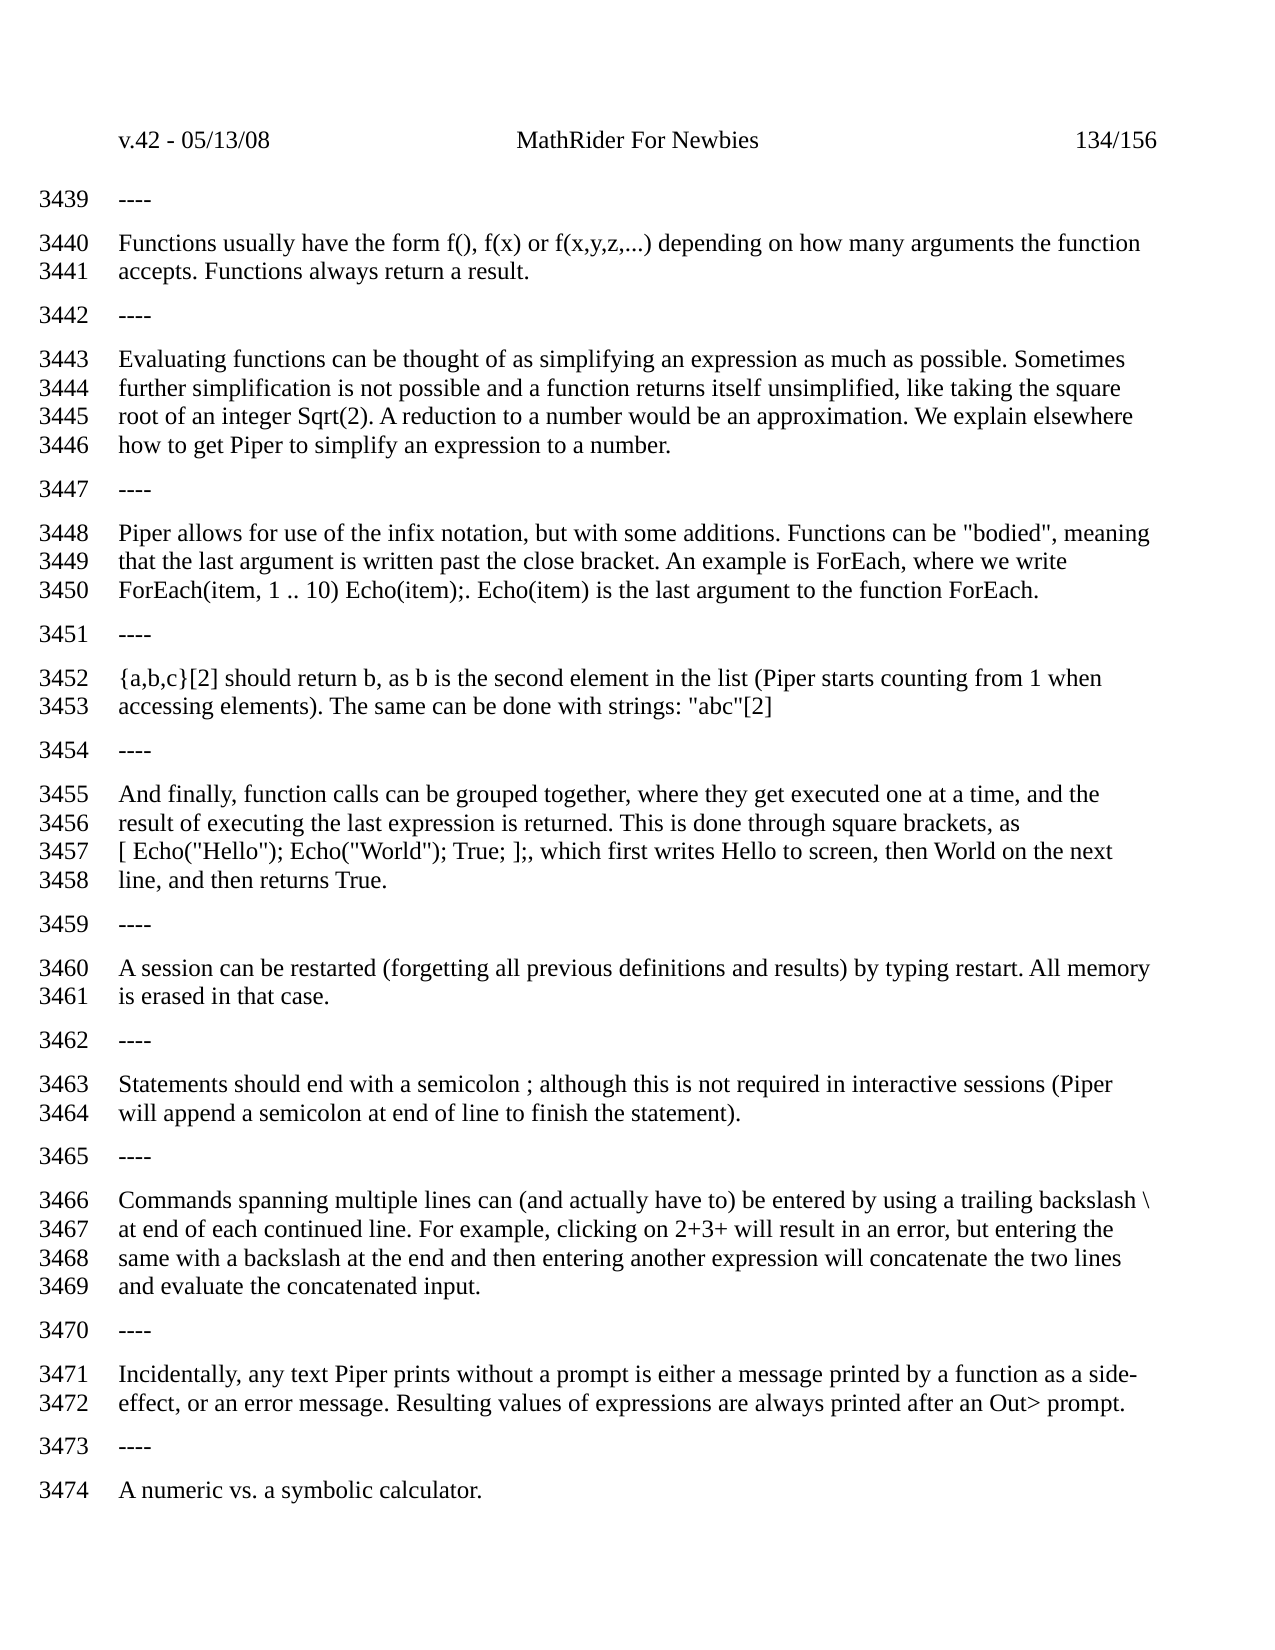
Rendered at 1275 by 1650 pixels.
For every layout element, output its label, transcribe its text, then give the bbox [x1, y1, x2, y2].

text ---- [118, 300, 1157, 329]
text ---- [118, 735, 1157, 764]
text A session can be restarted (forgetting all previous definitions and results) by typing restart. All memory is erased in that case. [118, 953, 1157, 1010]
text And finally, function calls can be grouped together, where they get executed one at a time, and the result of executing the last expression is returned. This is done through square brackets, as [ Echo("Hello"); Echo("World"); True; ];, which first writes Hello to screen, then World on the next line, and then returns True. [118, 779, 1157, 894]
text ---- [118, 1315, 1157, 1344]
text ---- [118, 184, 1157, 213]
text Piper allows for use of the infix notation, but with some additions. Functions can be "bodied", meaning that the last argument is written past the close bracket. An example is ForEach, where we write ForEach(item, 1 .. 10) Echo(item);. Echo(item) is the last argument to the function ForEach. [118, 518, 1157, 604]
text ---- [118, 1431, 1157, 1460]
text ---- [118, 1025, 1157, 1054]
text {a,b,c}[2] should return b, as b is the second element in the list (Piper starts counting from 1 when accessing elements). The same can be done with strings: "abc"[2] [118, 663, 1157, 720]
text ---- [118, 619, 1157, 648]
text ---- [118, 1141, 1157, 1170]
text ---- [118, 474, 1157, 503]
text Commands spanning multiple lines can (and actually have to) be entered by using a trailing backslash \ at end of each continued line. For example, clicking on 2+3+ will result in an error, but entering the same with a backslash at the end and then entering another expression will concatenate the two lines and evaluate the concatenated input. [118, 1185, 1157, 1300]
text Functions usually have the form f(), f(x) or f(x,y,z,...) depending on how many arguments the function accepts. Functions always return a result. [118, 228, 1157, 285]
text Incidentally, any text Piper prints without a prompt is either a message printed by a function as a side-effect, or an error message. Resulting values of expressions are always printed after an Out> prompt. [118, 1359, 1157, 1416]
text A numeric vs. a symbolic calculator. [118, 1475, 1157, 1504]
text Statements should end with a semicolon ; although this is not required in interactive sessions (Piper will append a semicolon at end of line to finish the statement). [118, 1069, 1157, 1126]
text Evaluating functions can be thought of as simplifying an expression as much as possible. Sometimes further simplification is not possible and a function returns itself unsimplified, like taking the square root of an integer Sqrt(2). A reduction to a number would be an approximation. We explain elsewhere how to get Piper to simplify an expression to a number. [118, 344, 1157, 459]
text ---- [118, 909, 1157, 938]
